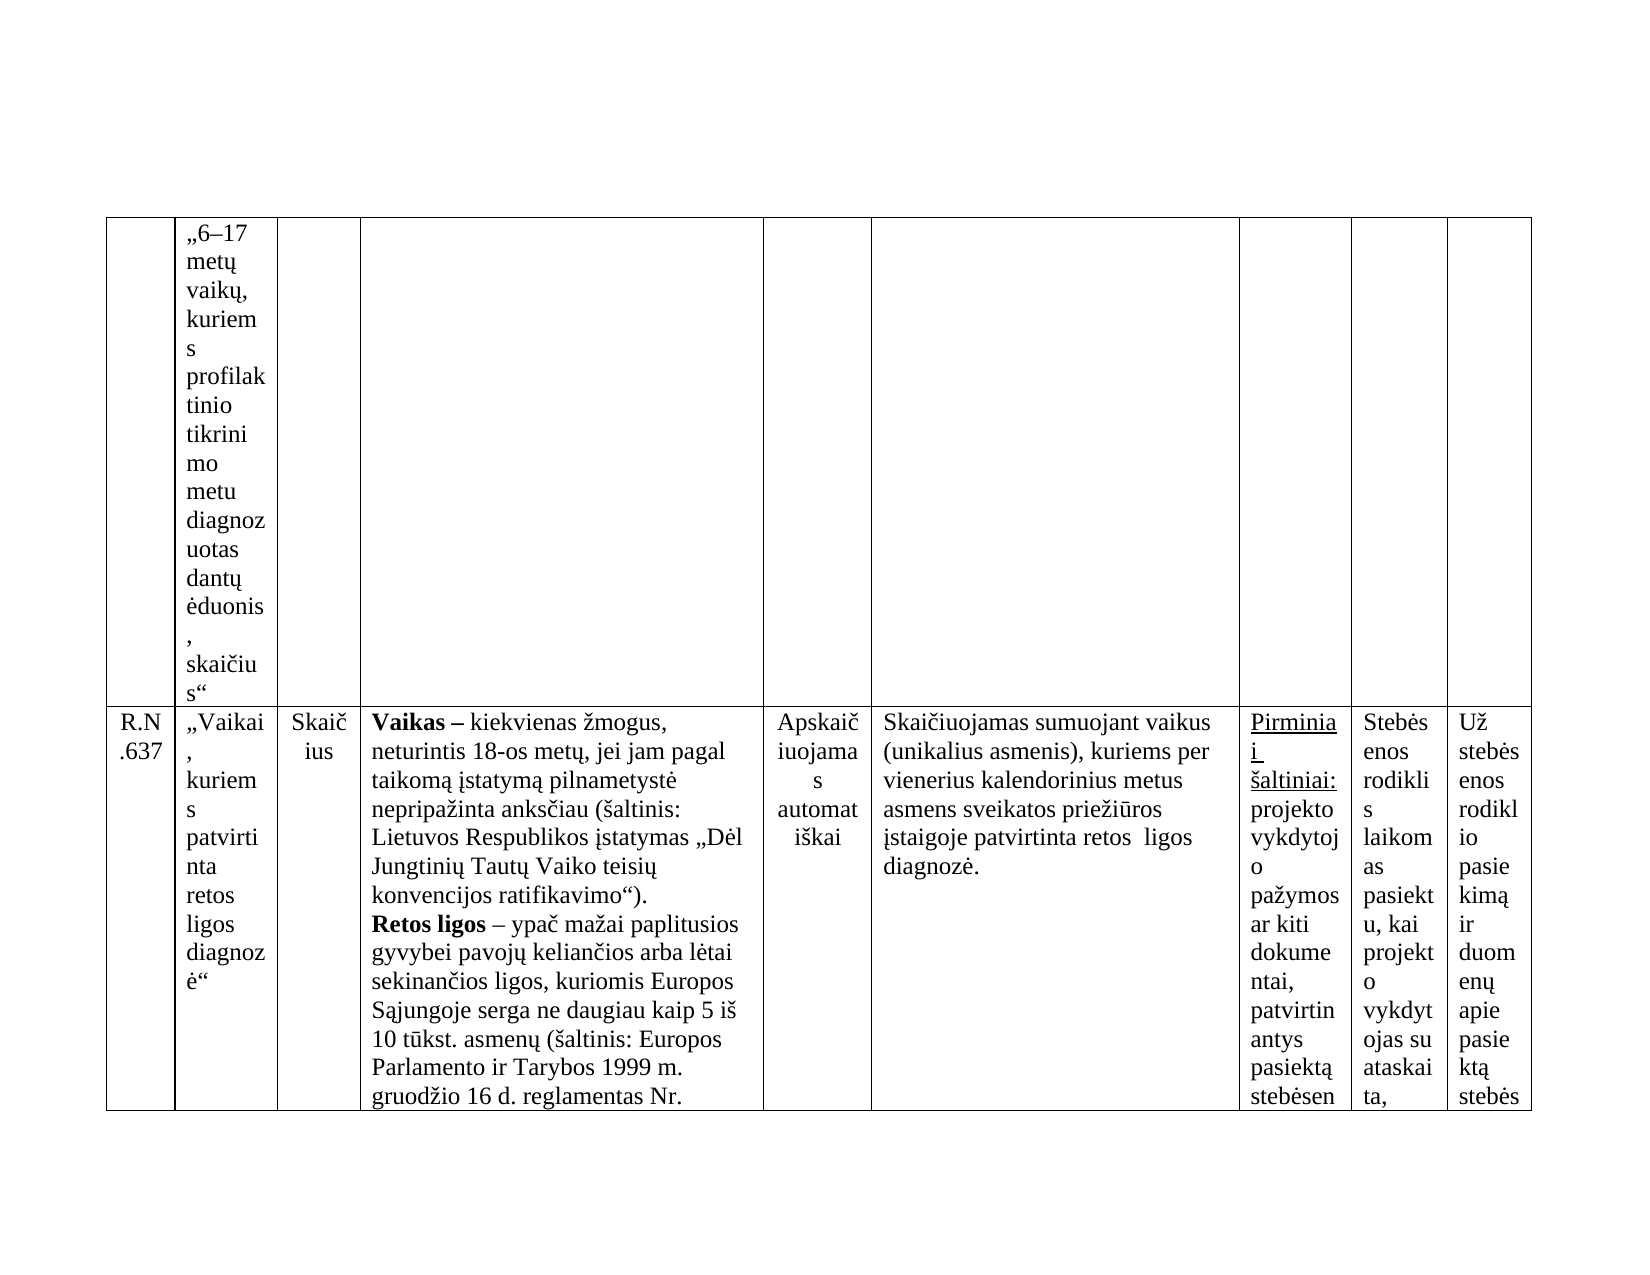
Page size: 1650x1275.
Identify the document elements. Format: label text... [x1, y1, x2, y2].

table_cell Vaikas – kiekvienas žmogus, neturintis 18-os metų, jei jam pagal taikomą įstatymą pilnametystė nepripažinta anksčiau (šaltinis: Lietuvos Respublikos įstatymas „Dėl Jungtinių Tautų Vaiko teisių konvencijos ratifikavimo“). Retos ligos – ypač mažai paplitusios gyvybei pavojų keliančios arba lėtai sekinančios ligos, kuriomis Europos Sąjungoje serga ne daugiau kaip 5 iš 10 tūkst. asmenų (šaltinis: Europos Parlamento ir Tarybos 1999 m. gruodžio 16 d. reglamentas Nr. [361, 707, 763, 1110]
table_cell R.N.637 [107, 707, 174, 1110]
table_cell Skaičius [278, 707, 360, 1110]
table_cell Už stebėsenos rodiklio pasiekimą ir duomenų apie pasiektą stebės [1448, 707, 1531, 1110]
table_cell Pirminiai šaltiniai: projekto vykdytojo pažymos ar kiti dokumentai, patvirtinantys pasiektą stebėsen [1240, 707, 1351, 1110]
table_cell Skaičiuojamas sumuojant vaikus (unikalius asmenis), kuriems per vienerius kalendorinius metus asmens sveikatos priežiūros įstaigoje patvirtinta retos ligos diagnozė. [872, 707, 1239, 1110]
table_cell [361, 218, 763, 706]
table_cell „Vaikai, kuriems patvirtinta retos ligos diagnozė“ [176, 707, 277, 1110]
table_cell [872, 218, 1239, 706]
table_cell Stebėsenos rodiklis laikomas pasiektu, kai projekto vykdytojas su ataskaita, [1352, 707, 1447, 1110]
table_cell [764, 218, 871, 706]
table_cell [1352, 218, 1447, 706]
table_cell [1448, 218, 1531, 706]
table_cell [107, 218, 174, 706]
table_cell [1240, 218, 1351, 706]
table_cell [278, 218, 360, 706]
table_cell „6–17 metų vaikų, kuriems profilaktinio tikrinimo metu diagnozuotas dantų ėduonis, skaičius“ [176, 218, 277, 706]
table_cell Apskaičiuojamas automatiškai [764, 707, 871, 1110]
